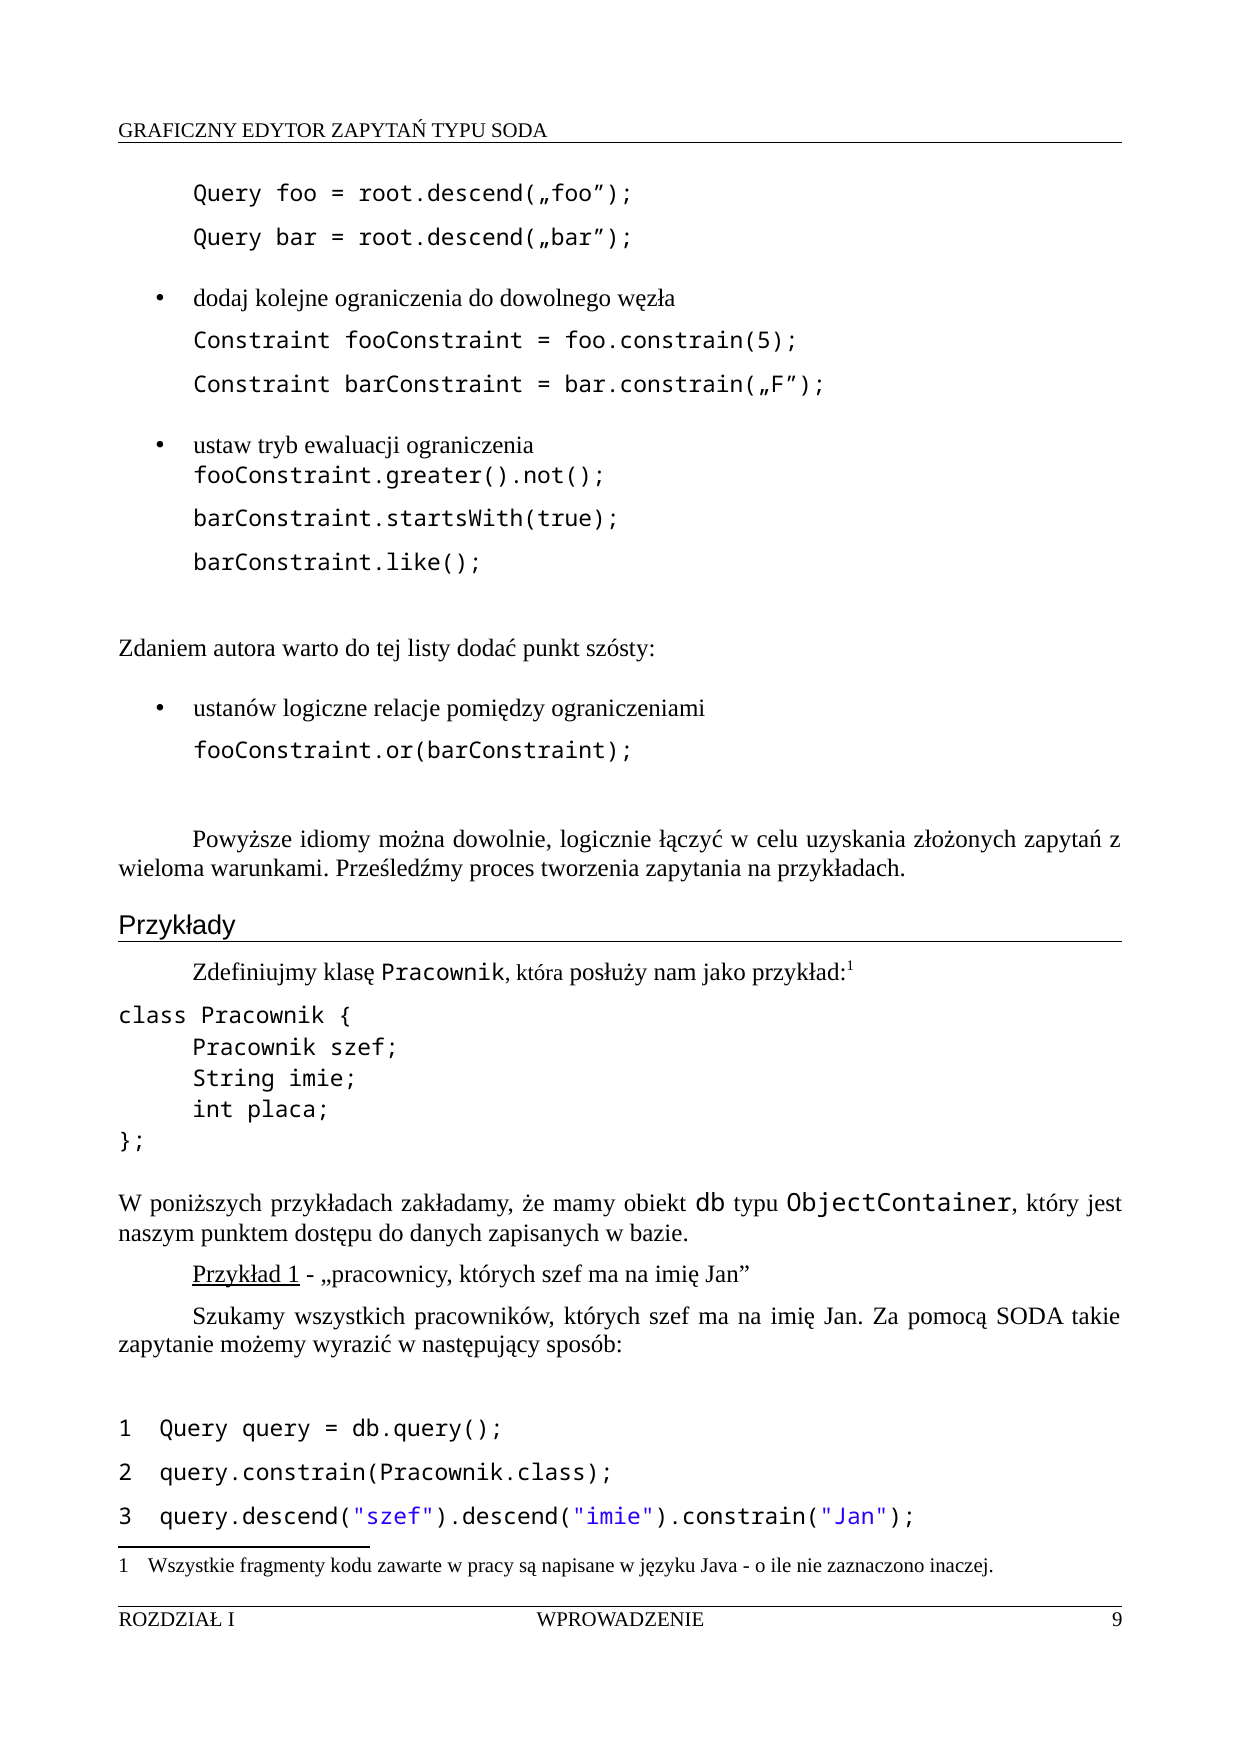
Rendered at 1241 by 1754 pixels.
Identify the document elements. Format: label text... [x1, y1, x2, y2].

text W poniższych przykładach zakładamy, że mamy obiekt db typu ObjectContainer, który jest naszym punktem dostępu do danych zapisanych w bazie. [118, 1184, 1122, 1247]
text Pracownik szef; [118, 1031, 1122, 1062]
text Powyższe idiomy można dowolnie, logicznie łączyć w celu uzyskania złożonych zapytań z wieloma warunkami. Prześledźmy proces tworzenia zapytania na przykładach. [118, 824, 1122, 882]
text int placa; [118, 1093, 1122, 1124]
text Wszystkie fragmenty kodu zawarte w pracy są napisane w języku Java - o ile nie zaznaczono inaczej. [118, 1553, 1122, 1577]
list barConstraint.like(); [156, 546, 1122, 577]
list Query bar = root.descend(„bar”); [156, 221, 1122, 252]
list Constraint barConstraint = bar.constrain(„F”); [156, 368, 1122, 399]
list Constraint fooConstraint = foo.constrain(5); [156, 324, 1122, 355]
text Przykład 1 - „pracownicy, których szef ma na imię Jan” [118, 1259, 1122, 1288]
subtitle Przykłady [118, 909, 1122, 941]
text Zdefiniujmy klasę Pracownik, która posłuży nam jako przykład: [118, 956, 1122, 987]
list Query foo = root.descend(„foo”); [156, 177, 1122, 208]
text String imie; [118, 1062, 1122, 1093]
list dodaj kolejne ograniczenia do dowolnego węzła [156, 283, 1122, 312]
text 1 Query query = db.query(); [118, 1412, 1122, 1443]
list fooConstraint.or(barConstraint); [156, 734, 1122, 766]
text Szukamy wszystkich pracowników, których szef ma na imię Jan. Za pomocą SODA takie zapytanie możemy wyrazić w następujący sposób: [118, 1301, 1122, 1358]
list ustaw tryb ewaluacji ograniczenia fooConstraint.greater().not(); [156, 430, 1122, 490]
text Zdaniem autora warto do tej listy dodać punkt szósty: [118, 633, 1122, 662]
list ustanów logiczne relacje pomiędzy ograniczeniami [156, 693, 1122, 722]
text class Pracownik { [118, 999, 1122, 1031]
list barConstraint.startsWith(true); [156, 502, 1122, 533]
text 2 query.constrain(Pracownik.class); [118, 1456, 1122, 1487]
text 3 query.descend("szef").descend("imie").constrain("Jan"); [118, 1499, 1122, 1531]
text }; [118, 1124, 1122, 1156]
